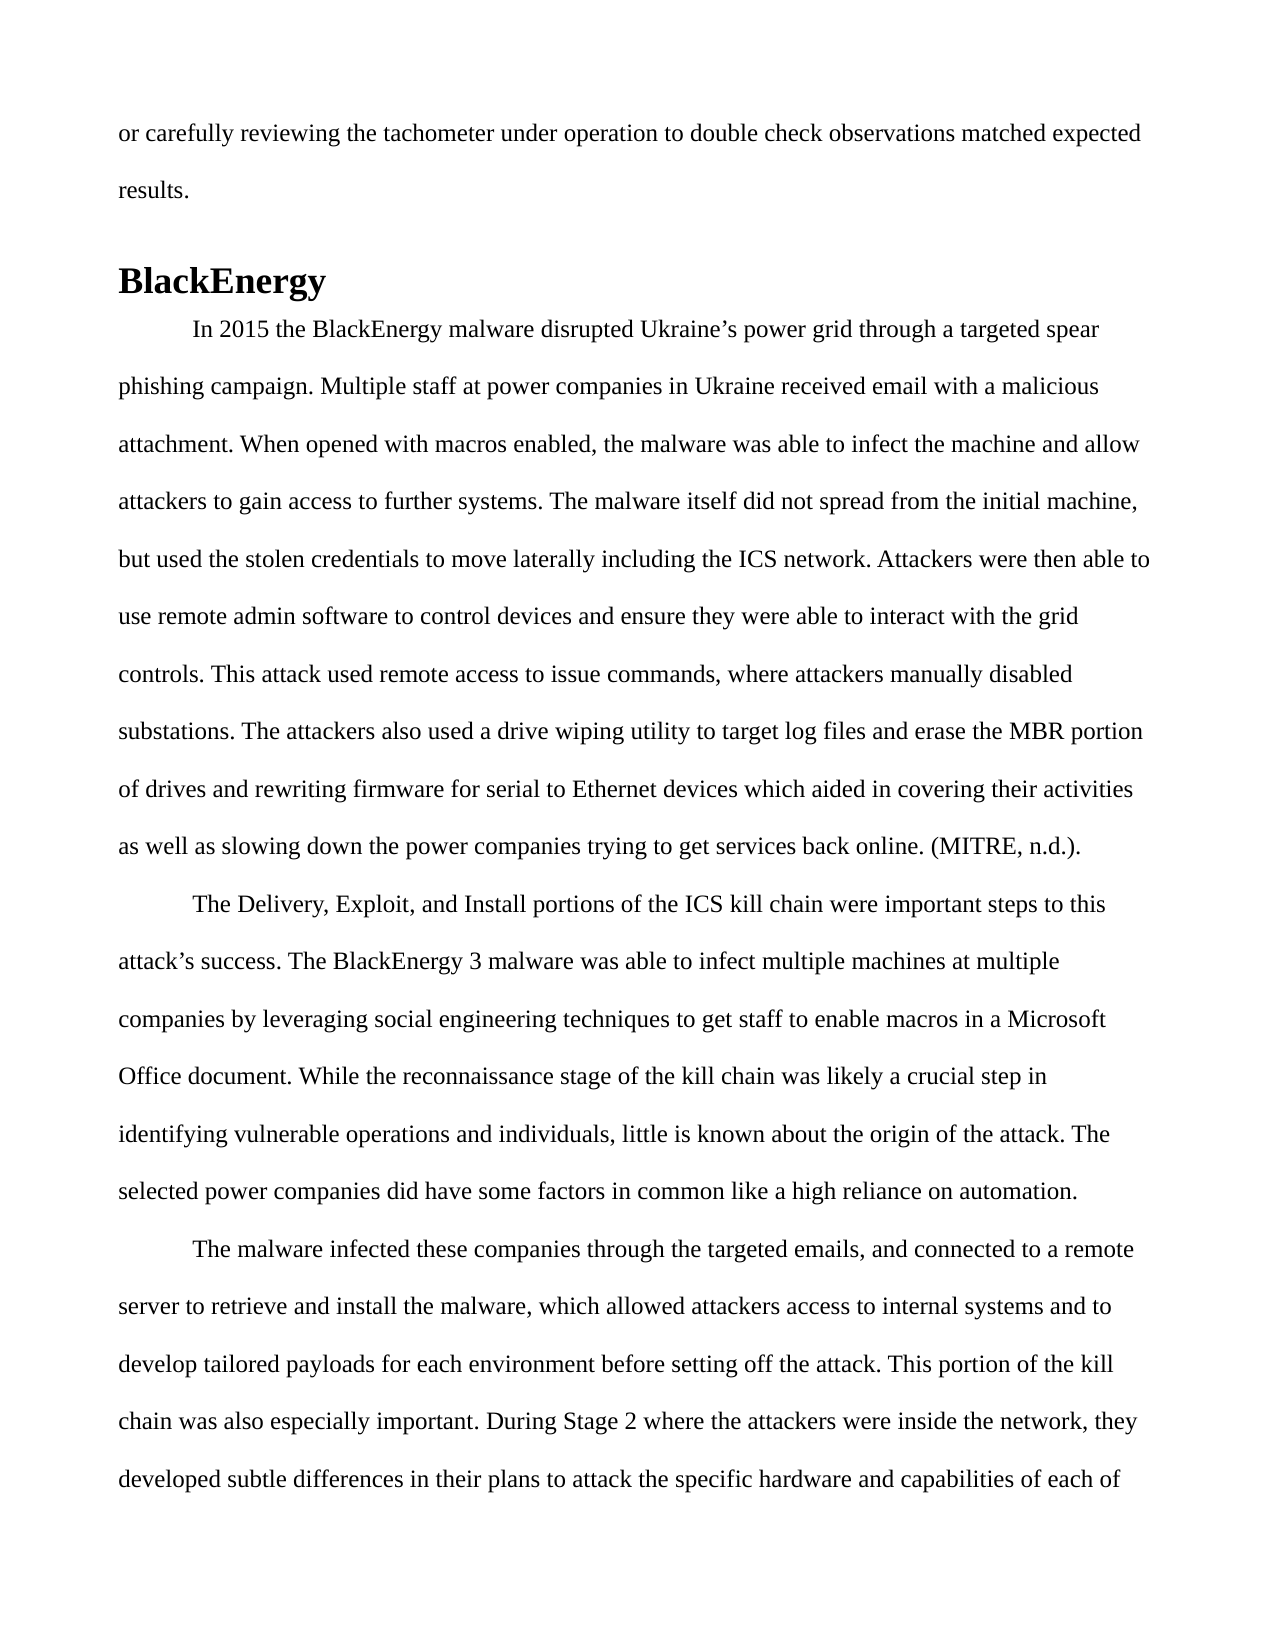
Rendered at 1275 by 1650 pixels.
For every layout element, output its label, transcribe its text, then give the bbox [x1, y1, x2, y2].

text The malware infected these companies through the targeted emails, and connected to a remote server to retrieve and install the malware, which allowed attackers access to internal systems and to develop tailored payloads for each environment before setting off the attack. This portion of the kill chain was also especially important. During Stage 2 where the attackers were inside the network, they developed subtle differences in their plans to attack the specific hardware and capabilities of each of [118, 1234, 1157, 1492]
text The Delivery, Exploit, and Install portions of the ICS kill chain were important steps to this attack’s success. The BlackEnergy 3 malware was able to infect multiple machines at multiple companies by leveraging social engineering techniques to get staff to enable macros in a Microsoft Office document. While the reconnaissance stage of the kill chain was likely a crucial step in identifying vulnerable operations and individuals, little is known about the origin of the attack. The selected power companies did have some factors in common like a high reliance on automation. [118, 889, 1157, 1205]
subtitle BlackEnergy [118, 258, 1157, 301]
text or carefully reviewing the tachometer under operation to double check observations matched expected results. [118, 118, 1157, 204]
text In 2015 the BlackEnergy malware disrupted Ukraine’s power grid through a targeted spear phishing campaign. Multiple staff at power companies in Ukraine received email with a malicious attachment. When opened with macros enabled, the malware was able to infect the machine and allow attackers to gain access to further systems. The malware itself did not spread from the initial machine, but used the stolen credentials to move laterally including the ICS network. Attackers were then able to use remote admin software to control devices and ensure they were able to interact with the grid controls. This attack used remote access to issue commands, where attackers manually disabled substations. The attackers also used a drive wiping utility to target log files and erase the MBR portion of drives and rewriting firmware for serial to Ethernet devices which aided in covering their activities as well as slowing down the power companies trying to get services back online. (MITRE, n.d.). [118, 314, 1157, 860]
